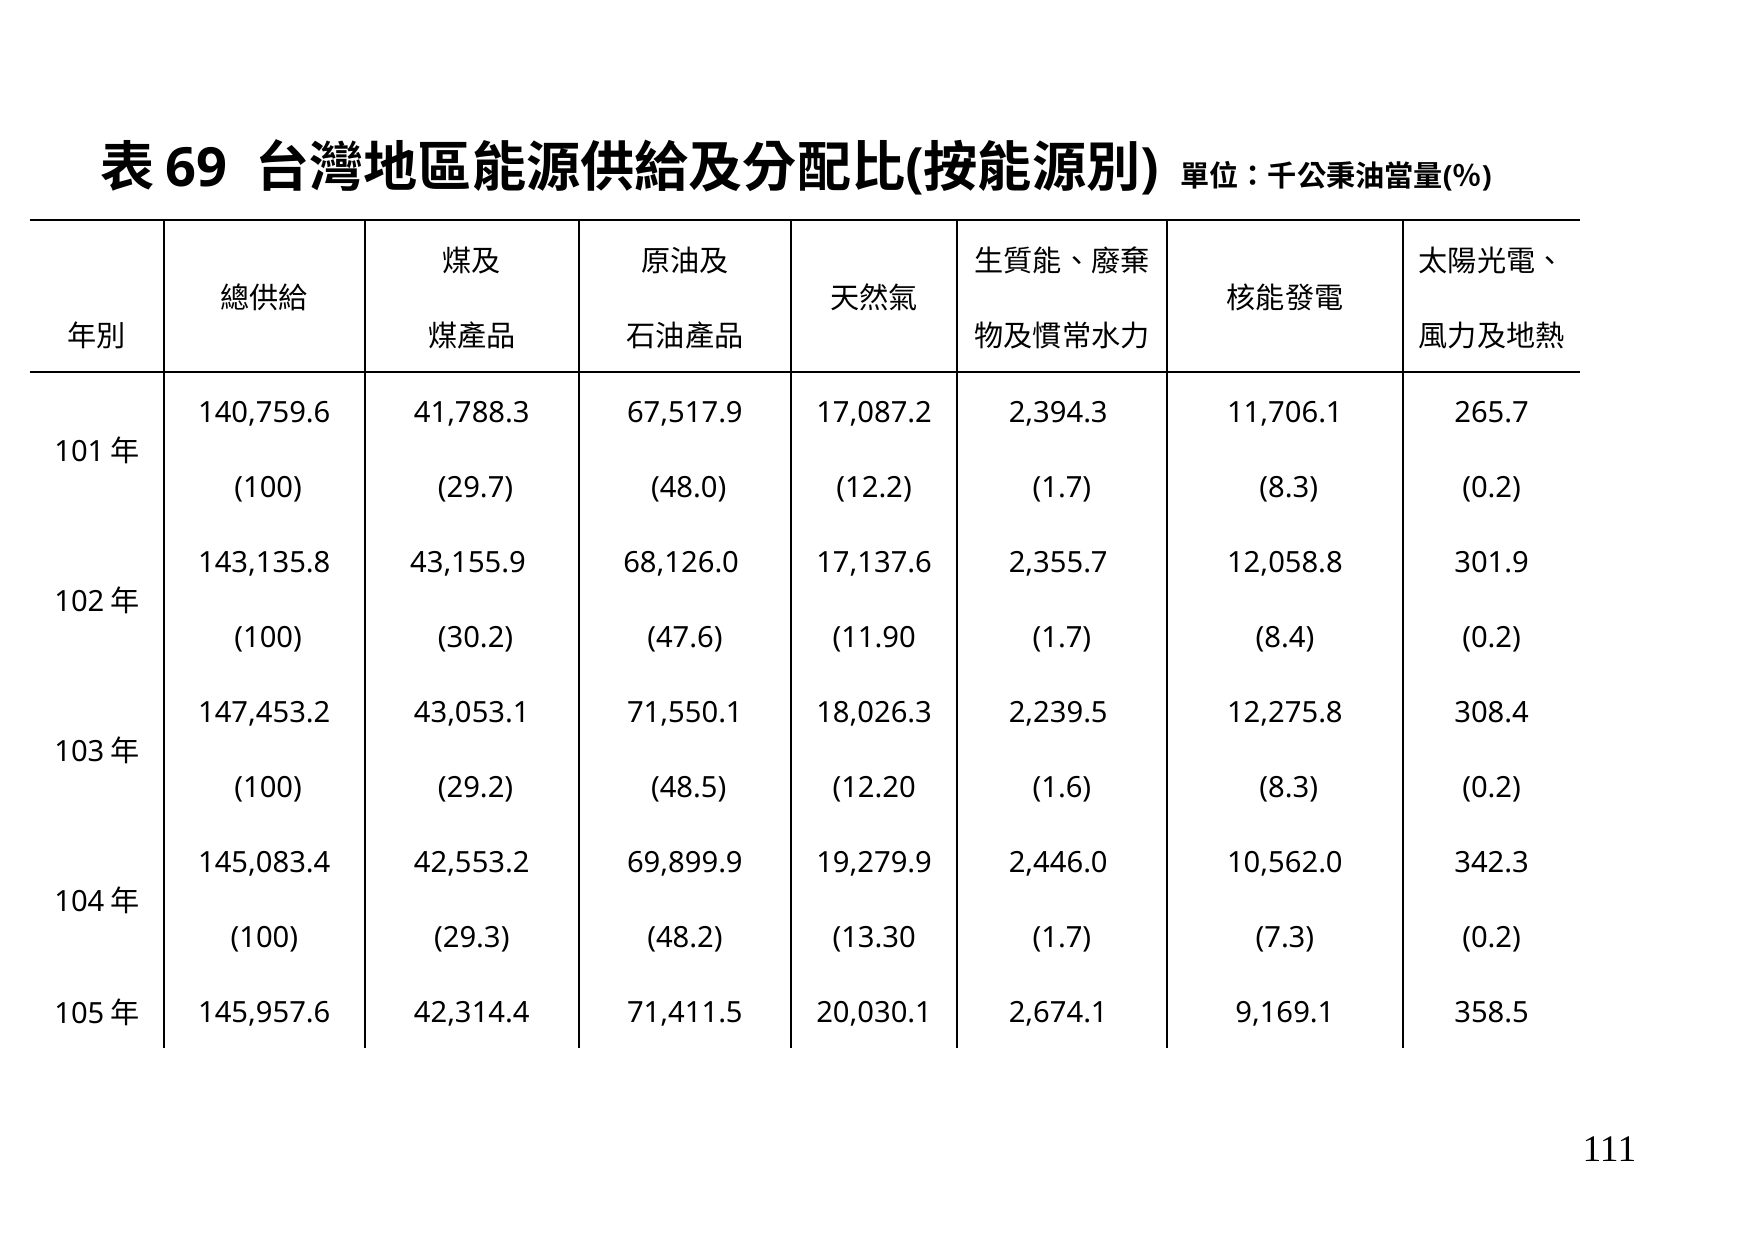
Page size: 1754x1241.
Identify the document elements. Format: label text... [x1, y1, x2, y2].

table_cell 105年 [30, 973, 163, 1048]
table_cell (12.2) [792, 448, 956, 523]
table_cell 17,137.6 [792, 523, 956, 598]
table_header 煤及 煤產品 [366, 221, 578, 371]
table_cell 18,026.3 [792, 673, 956, 748]
table_cell (8.4) [1168, 598, 1402, 673]
table_cell (47.6) [580, 598, 790, 673]
table_cell 358.5 [1404, 973, 1580, 1048]
table_cell 67,517.9 [580, 373, 790, 448]
table_cell 10,562.0 [1168, 823, 1402, 898]
table_cell (0.2) [1404, 448, 1580, 523]
table_cell (0.2) [1404, 898, 1580, 973]
table_cell (29.3) [366, 898, 578, 973]
table_cell (48.5) [580, 748, 790, 823]
table_cell (1.7) [958, 898, 1166, 973]
table_cell 43,155.9 [366, 523, 578, 598]
table_cell (8.3) [1168, 748, 1402, 823]
table_cell (100) [165, 748, 364, 823]
table_header 年別 [30, 221, 163, 371]
table_cell 68,126.0 [580, 523, 790, 598]
table_header 生質能、廢棄物及慣常水力 [958, 221, 1166, 371]
table_cell 9,169.1 [1168, 973, 1402, 1048]
table_cell 2,674.1 [958, 973, 1166, 1048]
table_cell 43,053.1 [366, 673, 578, 748]
table_cell (48.0) [580, 448, 790, 523]
table_cell 11,706.1 [1168, 373, 1402, 448]
table_cell 71,411.5 [580, 973, 790, 1048]
table_cell 42,314.4 [366, 973, 578, 1048]
table_header 天然氣 [792, 221, 956, 371]
table_cell (48.2) [580, 898, 790, 973]
table_header 原油及 石油產品 [580, 221, 790, 371]
subtitle 表69 台灣地區能源供給及分配比(按能源別) 單位：千公秉油當量(％) [29, 107, 1636, 219]
table_cell 101年 [30, 373, 163, 523]
table_cell 140,759.6 [165, 373, 364, 448]
table_cell (100) [165, 898, 364, 973]
table_cell 308.4 [1404, 673, 1580, 748]
table_cell 41,788.3 [366, 373, 578, 448]
table_cell (8.3) [1168, 448, 1402, 523]
table_cell 145,083.4 [165, 823, 364, 898]
table_header 太陽光電、風力及地熱 [1404, 221, 1580, 371]
table_cell (100) [165, 448, 364, 523]
table_cell (1.6) [958, 748, 1166, 823]
table_cell (1.7) [958, 448, 1166, 523]
table_cell 69,899.9 [580, 823, 790, 898]
table_cell (29.2) [366, 748, 578, 823]
table_cell (100) [165, 598, 364, 673]
table_header 總供給 [165, 221, 364, 371]
table_cell 102年 [30, 523, 163, 673]
table_cell 265.7 [1404, 373, 1580, 448]
table_cell 104年 [30, 823, 163, 973]
table_cell 342.3 [1404, 823, 1580, 898]
table_cell 2,355.7 [958, 523, 1166, 598]
table_cell 301.9 [1404, 523, 1580, 598]
table_cell (30.2) [366, 598, 578, 673]
table_cell 145,957.6 [165, 973, 364, 1048]
table_cell (0.2) [1404, 748, 1580, 823]
table_cell 42,553.2 [366, 823, 578, 898]
table_cell 103年 [30, 673, 163, 823]
table_cell (12.20 [792, 748, 956, 823]
table_cell 2,446.0 [958, 823, 1166, 898]
table_cell (13.30 [792, 898, 956, 973]
table_cell 12,058.8 [1168, 523, 1402, 598]
table_cell (0.2) [1404, 598, 1580, 673]
table_cell (11.90 [792, 598, 956, 673]
table_cell 12,275.8 [1168, 673, 1402, 748]
table_cell 17,087.2 [792, 373, 956, 448]
table_cell 147,453.2 [165, 673, 364, 748]
table_cell 20,030.1 [792, 973, 956, 1048]
table_cell 2,394.3 [958, 373, 1166, 448]
table_cell 71,550.1 [580, 673, 790, 748]
table_cell (1.7) [958, 598, 1166, 673]
table_cell 2,239.5 [958, 673, 1166, 748]
table_cell 19,279.9 [792, 823, 956, 898]
table_cell (7.3) [1168, 898, 1402, 973]
table_cell (29.7) [366, 448, 578, 523]
table_header 核能發電 [1168, 221, 1402, 371]
table_cell 143,135.8 [165, 523, 364, 598]
